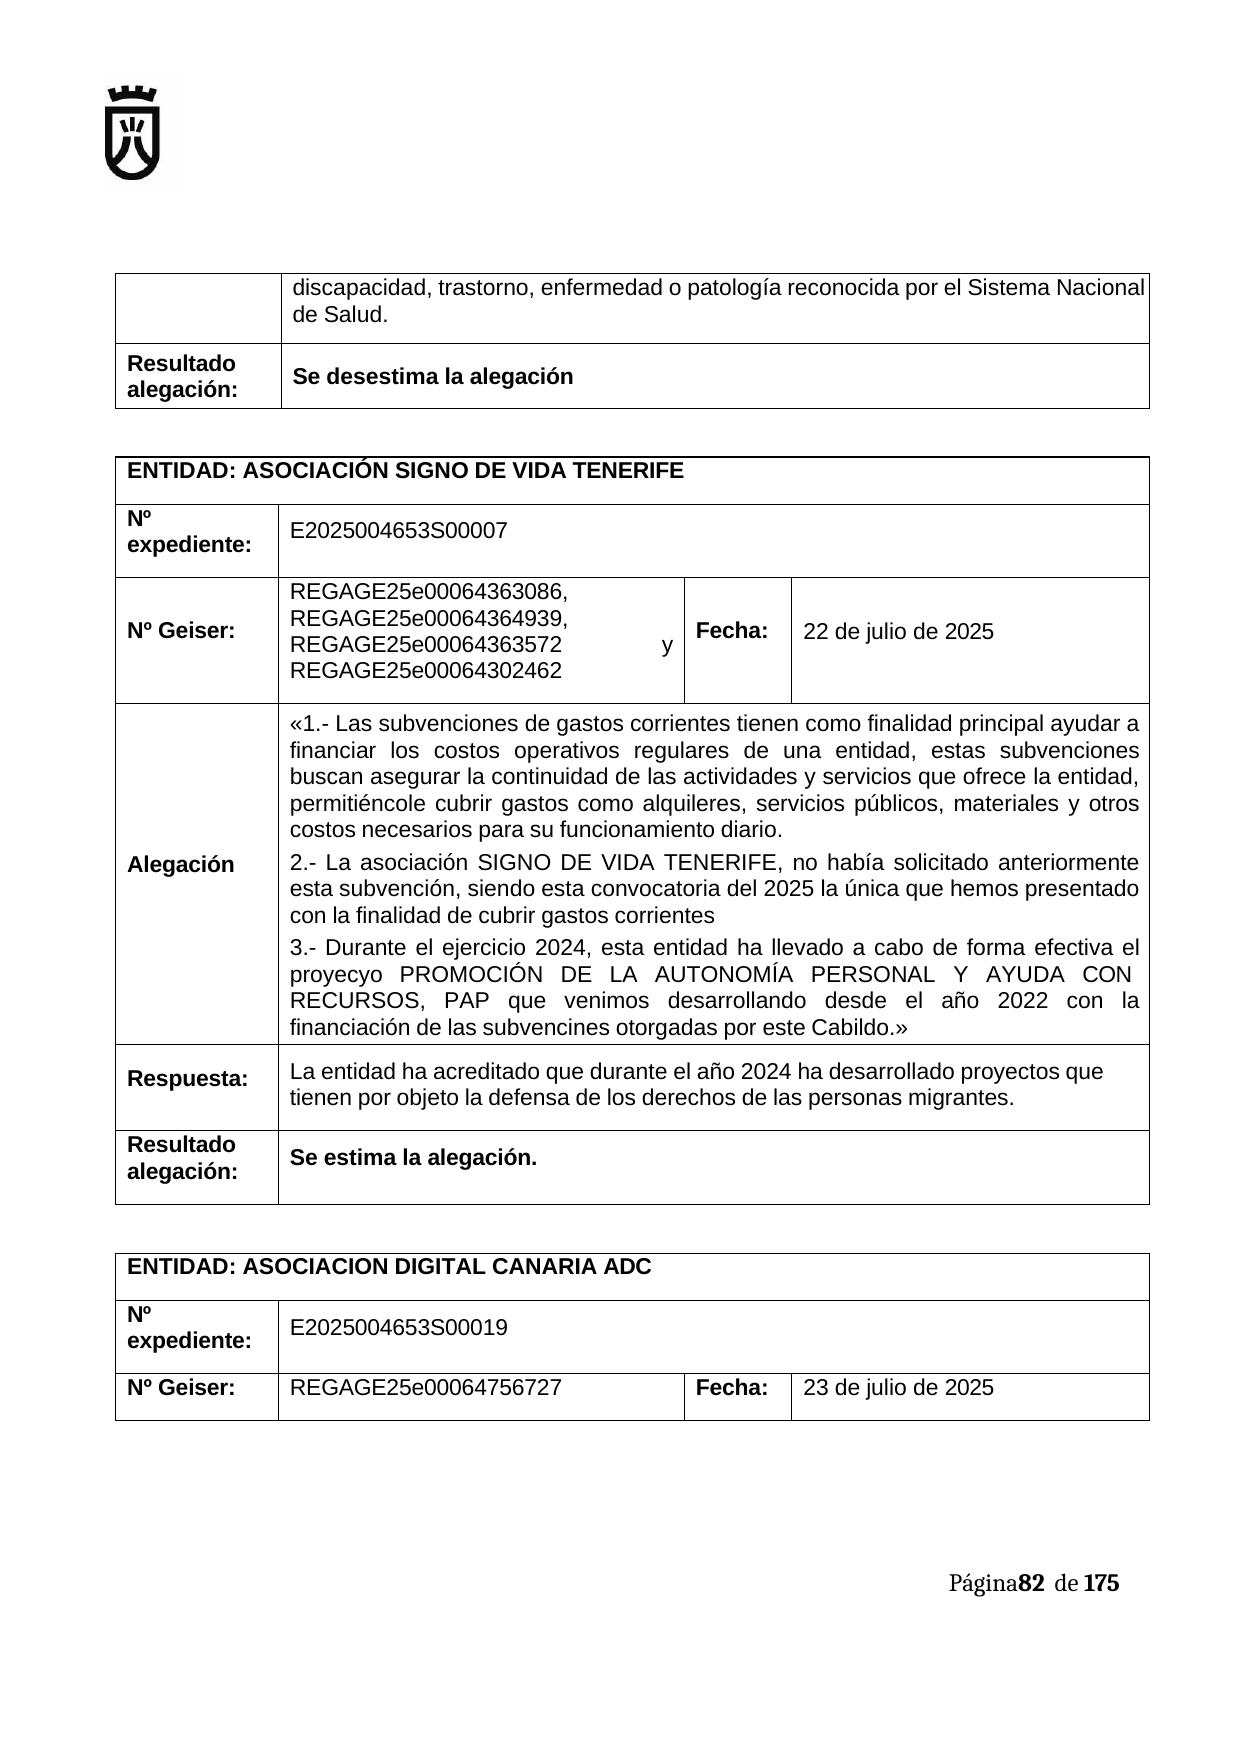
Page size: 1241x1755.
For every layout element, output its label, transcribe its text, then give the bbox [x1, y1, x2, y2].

table_cell Fecha: [685, 1374, 791, 1420]
table_cell Resultado alegación: [116, 344, 281, 408]
table_cell Nº Geiser: [116, 1374, 278, 1420]
table_cell REGAGE25e00064363086, REGAGE25e00064364939, REGAGE25e00064363572 y REGAGE25e00064302462 [279, 578, 684, 703]
table_cell Se estima la alegación. [279, 1131, 1149, 1204]
table_cell E2025004653S00019 [279, 1301, 1149, 1373]
table_cell «1.- Las subvenciones de gastos corrientes tienen como finalidad principal ayudar a financiar los costos operativos regulares de una entidad, estas subvenciones buscan asegurar la continuidad de las actividades y servicios que ofrece la entidad, permitiéncole cubrir gastos como alquileres, servicios públicos, materiales y otros costos necesarios para su funcionamiento diario. 2.- La asociación SIGNO DE VIDA TENERIFE, no había solicitado anteriormente esta subvención, siendo esta convocatoria del 2025 la única que hemos presentado con la finalidad de cubrir gastos corrientes 3.- Durante el ejercicio 2024, esta entidad ha llevado a cabo de forma efectiva el proyecyo PROMOCIÓN DE LA AUTONOMÍA PERSONAL Y AYUDA CON RECURSOS, PAP que venimos desarrollando desde el año 2022 con la financiación de las subvencines otorgadas por este Cabildo.» [279, 704, 1149, 1044]
table_cell Nº expediente: [116, 505, 278, 577]
table_cell Se desestima la alegación [282, 344, 1149, 408]
table_cell Nº Geiser: [116, 578, 278, 703]
table_header discapacidad, trastorno, enfermedad o patología reconocida por el Sistema Nacional de Salud. [282, 274, 1149, 343]
table_header [116, 274, 281, 343]
table_cell E2025004653S00007 [279, 505, 1149, 577]
table_cell Resultado alegación: [116, 1131, 278, 1204]
table_cell La entidad ha acreditado que durante el año 2024 ha desarrollado proyectos que tienen por objeto la defensa de los derechos de las personas migrantes. [279, 1045, 1149, 1130]
table_header ENTIDAD: ASOCIACION DIGITAL CANARIA ADC [116, 1254, 1149, 1299]
table_cell Nº expediente: [116, 1301, 278, 1373]
table_cell Alegación [116, 704, 278, 1044]
table_cell REGAGE25e00064756727 [279, 1374, 684, 1420]
table_cell Fecha: [685, 578, 791, 703]
table_cell Respuesta: [116, 1045, 278, 1130]
table_cell 22 de julio de 2025 [792, 578, 1149, 703]
table_cell 23 de julio de 2025 [792, 1374, 1149, 1420]
table_header ENTIDAD: ASOCIACIÓN SIGNO DE VIDA TENERIFE [116, 458, 1149, 503]
